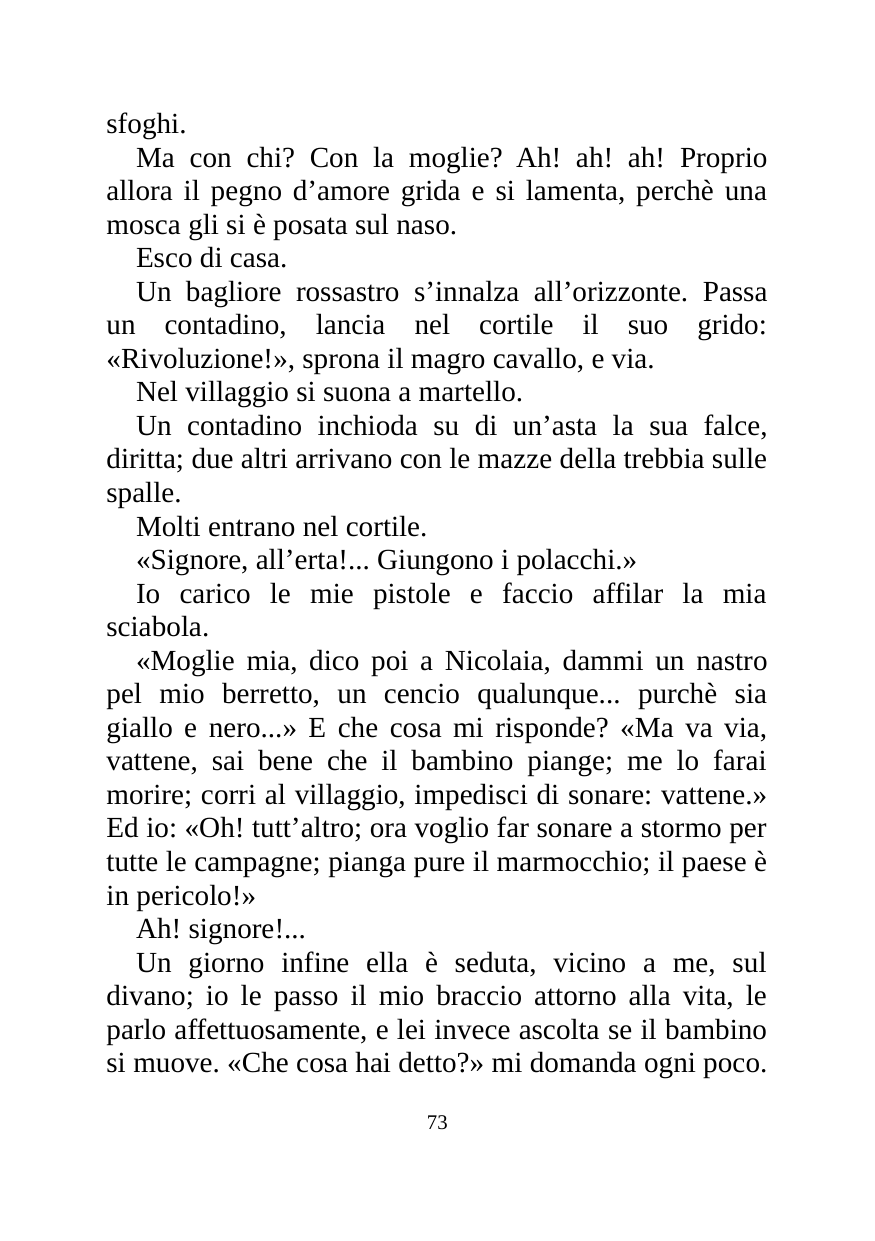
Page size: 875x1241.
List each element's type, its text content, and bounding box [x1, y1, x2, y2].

text Nel villaggio si suona a martello. [106, 374, 768, 408]
text sfoghi. [106, 106, 768, 140]
text «Moglie mia, dico poi a Nicolaia, dammi un nastro pel mio berretto, un cencio qualunque... purchè sia giallo e nero...» E che cosa mi risponde? «Ma va via, vattene, sai bene che il bambino piange; me lo farai morire; corri al villaggio, impedisci di sonare: vattene.» Ed io: «Oh! tutt’altro; ora voglio far sonare a stormo per tutte le campagne; pianga pure il marmocchio; il paese è in pericolo!» [106, 643, 768, 911]
text «Signore, all’erta!... Giungono i polacchi.» [106, 542, 768, 576]
text Ah! signore!... [106, 911, 768, 945]
text Un bagliore rossastro s’innalza all’orizzonte. Passa un contadino, lancia nel cortile il suo grido: «Rivoluzione!», sprona il magro cavallo, e via. [106, 274, 768, 374]
text Un giorno infine ella è seduta, vicino a me, sul divano; io le passo il mio braccio attorno alla vita, le parlo affettuosamente, e lei invece ascolta se il bambino si muove. «Che cosa hai detto?» mi domanda ogni poco. [106, 945, 768, 1079]
text Molti entrano nel cortile. [106, 509, 768, 542]
text Esco di casa. [106, 240, 768, 274]
text Ma con chi? Con la moglie? Ah! ah! ah! Proprio allora il pegno d’amore grida e si lamenta, perchè una mosca gli si è posata sul naso. [106, 140, 768, 240]
text Io carico le mie pistole e faccio affilar la mia sciabola. [106, 576, 768, 643]
text Un contadino inchioda su di un’asta la sua falce, diritta; due altri arrivano con le mazze della trebbia sulle spalle. [106, 408, 768, 509]
